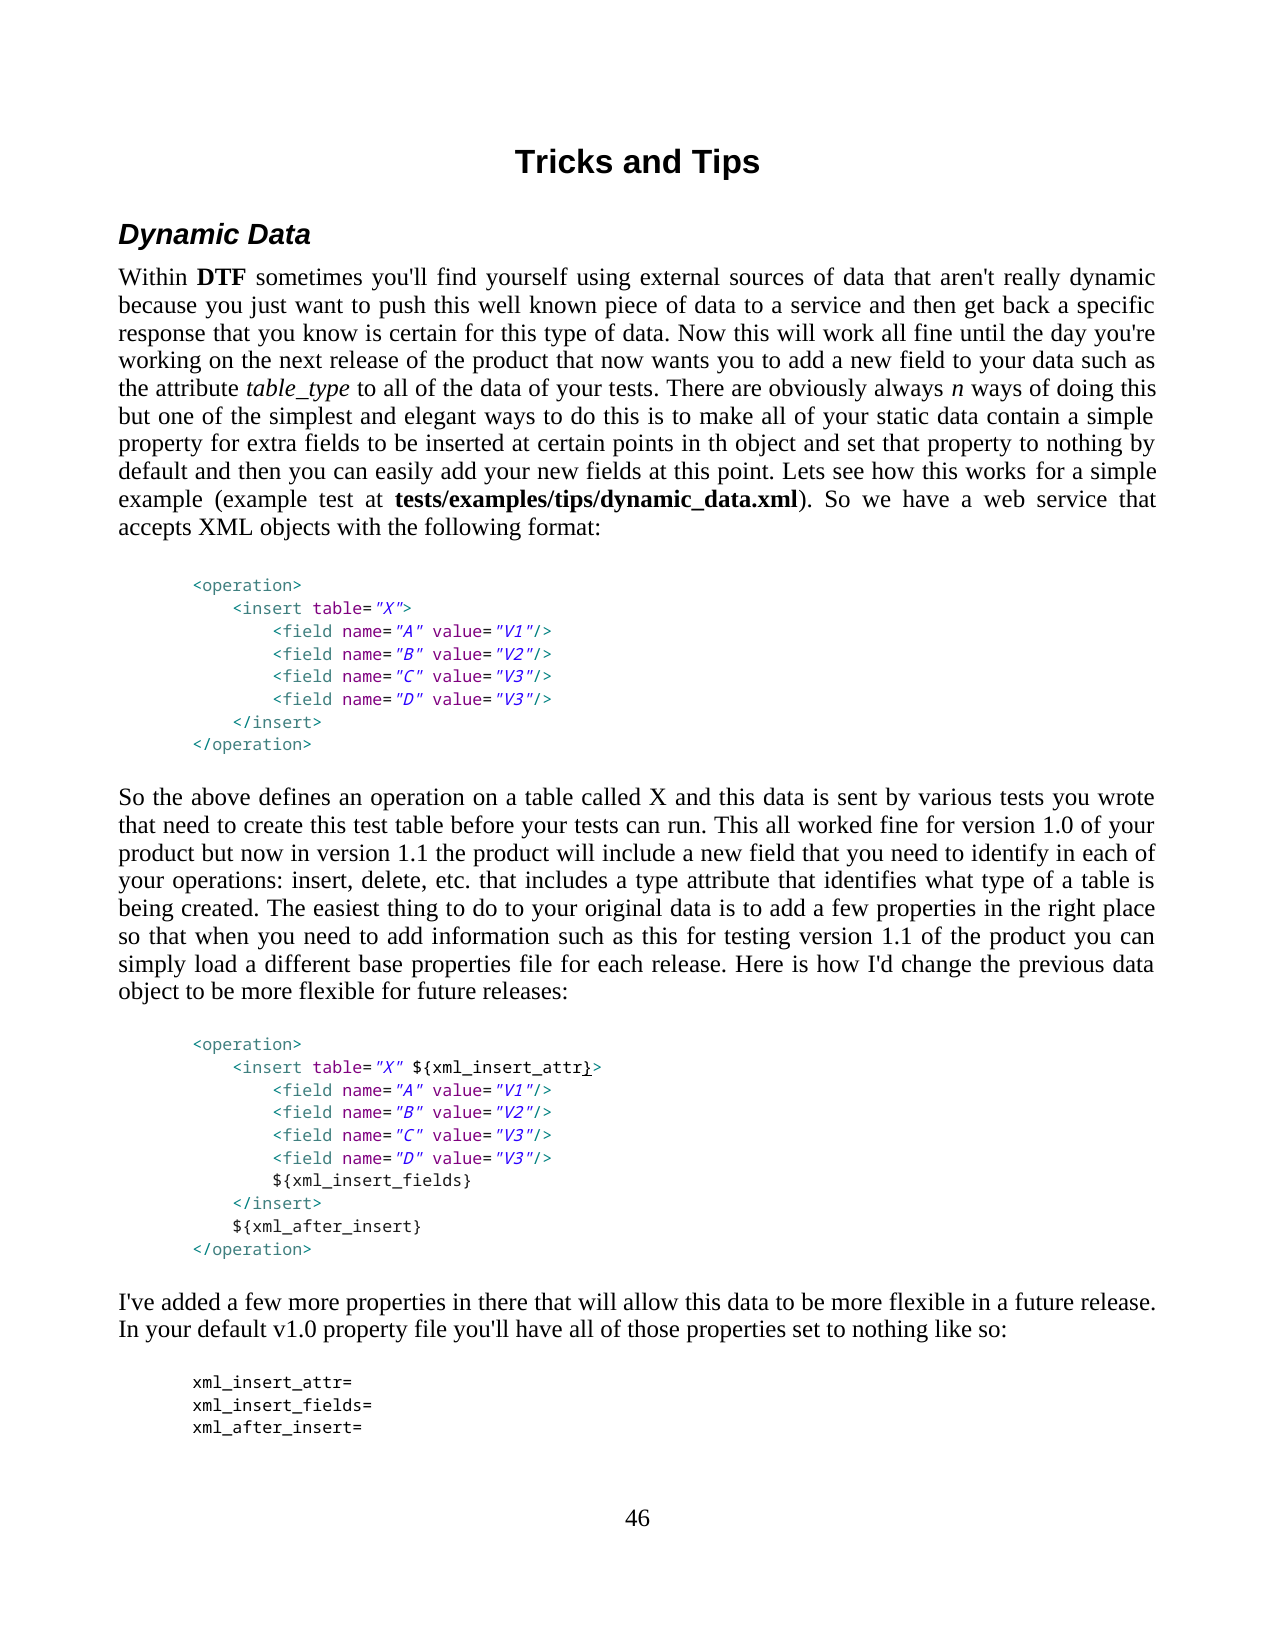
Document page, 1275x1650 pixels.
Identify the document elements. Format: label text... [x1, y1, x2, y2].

text ${xml_after_insert} [192, 1214, 1157, 1237]
text <field name="D" value="V3"/> [192, 688, 1157, 710]
text </insert> [192, 1192, 1157, 1214]
text I've added a few more properties in there that will allow this data to be more flexible in a future release. In your default v1.0 property file you'll have all of those properties set to nothing like so: [118, 1288, 1157, 1343]
subtitle Tricks and Tips [118, 143, 1157, 181]
text </insert> [192, 710, 1157, 733]
text xml_after_insert= [192, 1416, 1157, 1439]
text </operation> [192, 1237, 1157, 1260]
text <insert table="X" ${xml_insert_attr}> [192, 1056, 1157, 1078]
text xml_insert_attr= [192, 1371, 1157, 1393]
text <insert table="X"> [192, 597, 1157, 619]
text </operation> [192, 733, 1157, 756]
text Within DTF sometimes you'll find yourself using external sources of data that aren't really dynamic because you just want to push this well known piece of data to a service and then get back a specific response that you know is certain for this type of data. Now this will work all fine until the day you're working on the next release of the product that now wants you to add a new field to your data such as the attribute table_type to all of the data of your tests. There are obviously always n ways of doing this but one of the simplest and elegant ways to do this is to make all of your static data contain a simple property for extra fields to be inserted at certain points in th object and set that property to nothing by default and then you can easily add your new fields at this point. Lets see how this works for a simple example (example test at tests/examples/tips/dynamic_data.xml). So we have a web service that accepts XML objects with the following format: [118, 263, 1157, 540]
text <field name="A" value="V1"/> [192, 619, 1157, 642]
text <field name="A" value="V1"/> [192, 1078, 1157, 1101]
subtitle Dynamic Data [118, 218, 1157, 251]
text <field name="D" value="V3"/> [192, 1146, 1157, 1169]
text <operation> [192, 574, 1157, 597]
text <field name="C" value="V3"/> [192, 665, 1157, 688]
text xml_insert_fields= [192, 1393, 1157, 1416]
text <field name="B" value="V2"/> [192, 1101, 1157, 1124]
text <field name="B" value="V2"/> [192, 642, 1157, 665]
text So the above defines an operation on a table called X and this data is sent by various tests you wrote that need to create this test table before your tests can run. This all worked fine for version 1.0 of your product but now in version 1.1 the product will include a new field that you need to identify in each of your operations: insert, delete, etc. that includes a type attribute that identifies what type of a table is being created. The easiest thing to do to your original data is to add a few properties in the right place so that when you need to add information such as this for testing version 1.1 of the product you can simply load a different base properties file for each release. Here is how I'd change the previous data object to be more flexible for future releases: [118, 783, 1157, 1005]
text <field name="C" value="V3"/> [192, 1124, 1157, 1146]
text ${xml_insert_fields} [192, 1169, 1157, 1192]
text <operation> [192, 1033, 1157, 1056]
